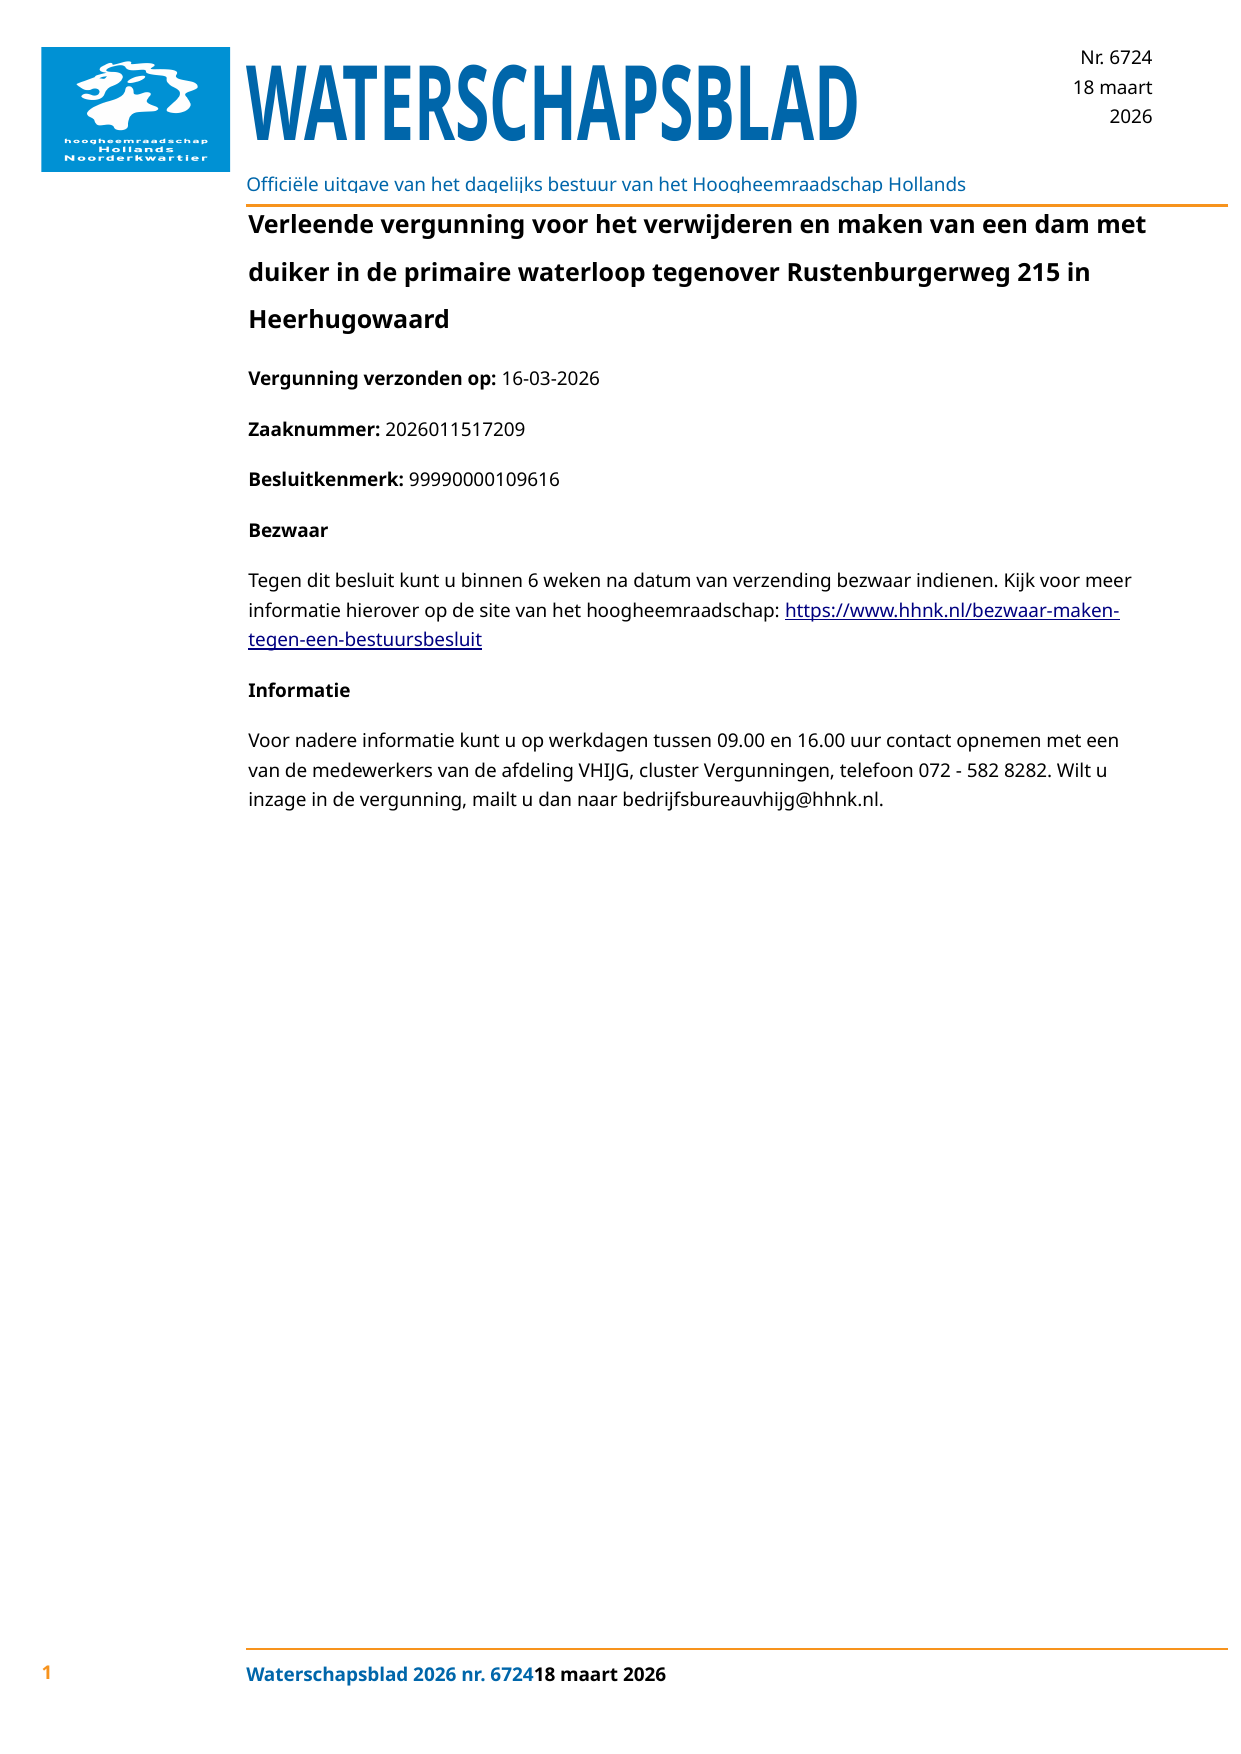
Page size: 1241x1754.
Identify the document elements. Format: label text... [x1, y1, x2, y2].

picture [118, 62, 197, 112]
text Informatie [248, 677, 1152, 702]
text Zaaknummer: 2026011517209 [248, 416, 1152, 442]
picture [78, 64, 122, 99]
text Voor nadere informatie kunt u op werkdagen tussen 09.00 en 16.00 uur contact opnemen met een van de medewerkers van de afdeling VHIJG, cluster Vergunningen, telefoon 072 - 582 8282. Wilt u inzage in de vergunning, mailt u dan naar bedrijfsbureauvhijg@hhnk.nl. [248, 727, 1152, 812]
text Besluitkenmerk: 99990000109616 [248, 466, 1152, 492]
picture [129, 76, 144, 82]
text Vergunning verzonden op: 16-03-2026 [248, 366, 1152, 391]
picture [88, 87, 157, 130]
text Tegen dit besluit kunt u binnen 6 weken na datum van verzending bezwaar indienen. Kijk voor meer informatie hierover op de site van het hoogheemraadschap: https://www.hhnk.nl/bezwaar-maken-tegen-een-bestuursbesluit [248, 567, 1152, 652]
text Verleende vergunning voor het verwijderen en maken van een dam met duiker in de primaire waterloop tegenover Rustenburgerweg 215 in Heerhugowaard [248, 207, 1152, 336]
text Bezwaar [248, 517, 1152, 542]
